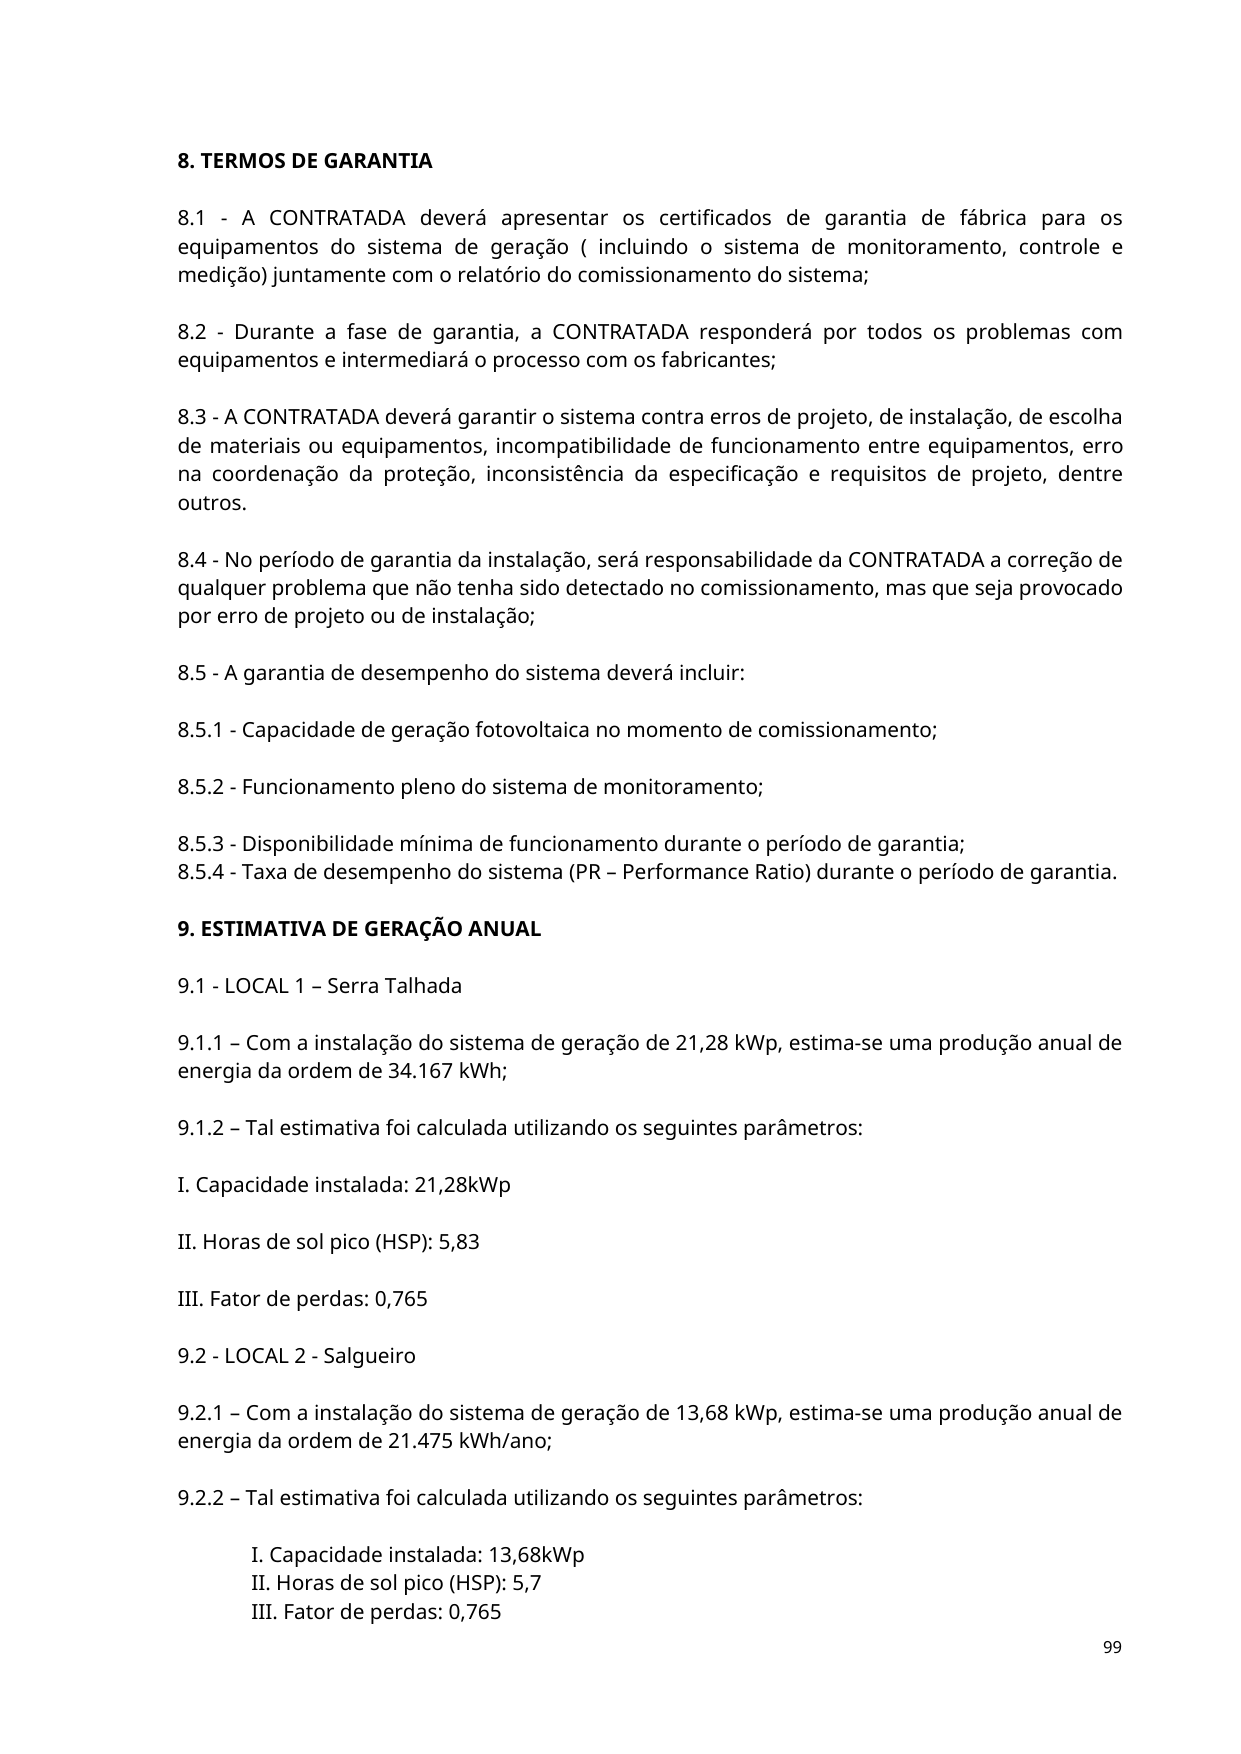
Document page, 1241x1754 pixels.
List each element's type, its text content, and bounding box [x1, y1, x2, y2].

text 8.5.1 - Capacidade de geração fotovoltaica no momento de comissionamento; [177, 715, 1124, 744]
text 9.1.2 – Tal estimativa foi calculada utilizando os seguintes parâmetros: [177, 1113, 1124, 1142]
text 9.2 - LOCAL 2 - Salgueiro [177, 1341, 1124, 1369]
text III. Fator de perdas: 0,765 [177, 1284, 1124, 1312]
text 8.3 - A CONTRATADA deverá garantir o sistema contra erros de projeto, de instalação, de escolha de materiais ou equipamentos, incompatibilidade de funcionamento entre equipamentos, erro na coordenação da proteção, inconsistência da especificação e requisitos de projeto, dentre outros. [177, 402, 1124, 516]
text 8.5 - A garantia de desempenho do sistema deverá incluir: [177, 658, 1124, 687]
text III. Fator de perdas: 0,765 [177, 1597, 1124, 1625]
text 9. ESTIMATIVA DE GERAÇÃO ANUAL [177, 914, 1124, 943]
text 9.1.1 – Com a instalação do sistema de geração de 21,28 kWp, estima-se uma produção anual de energia da ordem de 34.167 kWh; [177, 1028, 1124, 1085]
text 8.5.4 - Taxa de desempenho do sistema (PR – Performance Ratio) durante o período de garantia. [177, 857, 1124, 886]
text 8.1 - A CONTRATADA deverá apresentar os certificados de garantia de fábrica para os equipamentos do sistema de geração ( incluindo o sistema de monitoramento, controle e medição) juntamente com o relatório do comissionamento do sistema; [177, 203, 1124, 289]
text 9.2.1 – Com a instalação do sistema de geração de 13,68 kWp, estima-se uma produção anual de energia da ordem de 21.475 kWh/ano; [177, 1398, 1124, 1455]
text 9.2.2 – Tal estimativa foi calculada utilizando os seguintes parâmetros: [177, 1483, 1124, 1512]
text 8.4 - No período de garantia da instalação, será responsabilidade da CONTRATADA a correção de qualquer problema que não tenha sido detectado no comissionamento, mas que seja provocado por erro de projeto ou de instalação; [177, 545, 1124, 630]
text II. Horas de sol pico (HSP): 5,83 [177, 1227, 1124, 1256]
text 8.5.3 - Disponibilidade mínima de funcionamento durante o período de garantia; [177, 829, 1124, 857]
text 8.2 - Durante a fase de garantia, a CONTRATADA responderá por todos os problemas com equipamentos e intermediará o processo com os fabricantes; [177, 317, 1124, 374]
text 9.1 - LOCAL 1 – Serra Talhada [177, 971, 1124, 1000]
text I. Capacidade instalada: 13,68kWp [177, 1540, 1124, 1568]
text II. Horas de sol pico (HSP): 5,7 [177, 1568, 1124, 1597]
text I. Capacidade instalada: 21,28kWp [177, 1170, 1124, 1199]
text 8. TERMOS DE GARANTIA [177, 147, 1124, 175]
text 8.5.2 - Funcionamento pleno do sistema de monitoramento; [177, 772, 1124, 801]
